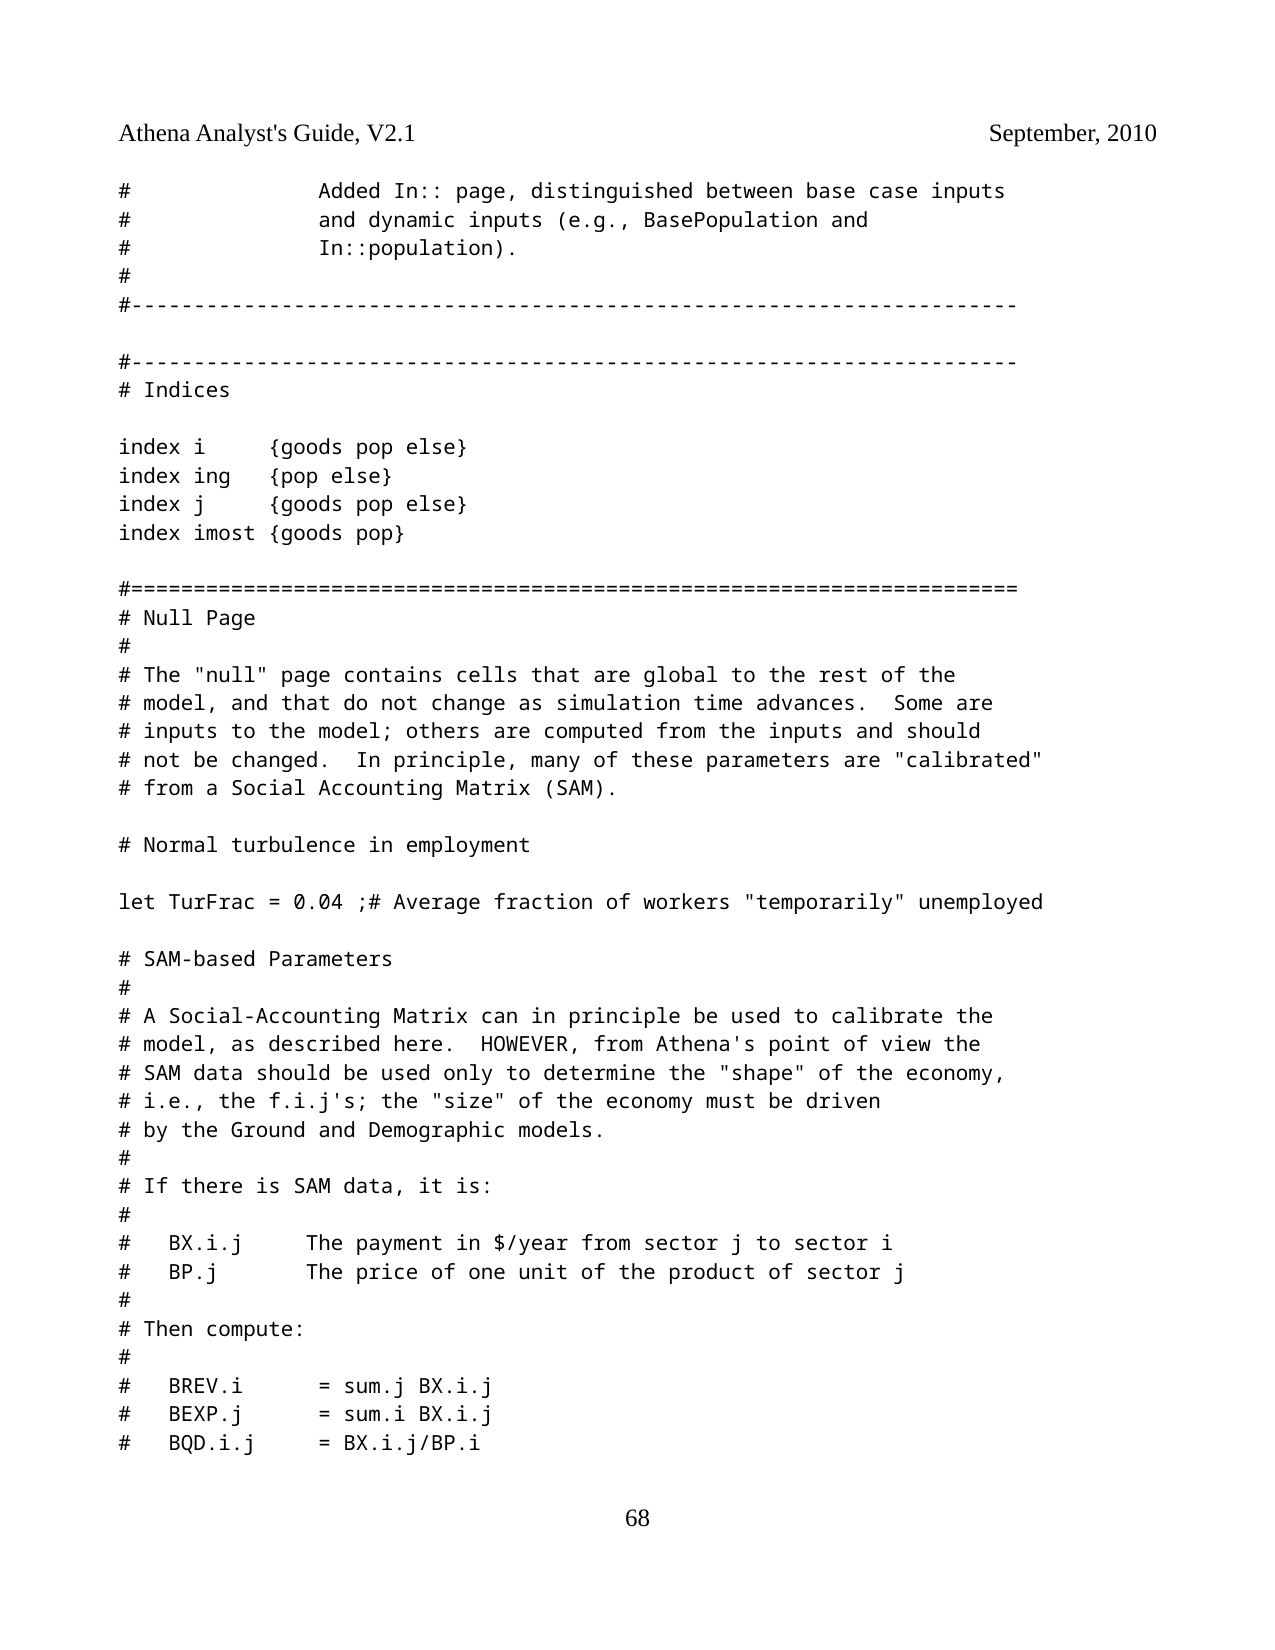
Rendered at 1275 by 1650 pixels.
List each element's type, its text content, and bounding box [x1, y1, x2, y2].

text # by the Ground and Demographic models. [118, 1115, 1157, 1143]
text #======================================================================= [118, 574, 1157, 603]
text #----------------------------------------------------------------------- [118, 290, 1157, 318]
text # A Social-Accounting Matrix can in principle be used to calibrate the [118, 1001, 1157, 1029]
text # inputs to the model; others are computed from the inputs and should [118, 717, 1157, 745]
text # [118, 1143, 1157, 1172]
text # SAM data should be used only to determine the "shape" of the economy, [118, 1058, 1157, 1086]
text # Added In:: page, distinguished between base case inputs [118, 176, 1157, 205]
text # The "null" page contains cells that are global to the rest of the [118, 660, 1157, 688]
text # from a Social Accounting Matrix (SAM). [118, 773, 1157, 802]
text index j {goods pop else} [118, 489, 1157, 518]
text # SAM-based Parameters [118, 944, 1157, 973]
text # [118, 1285, 1157, 1314]
text # [118, 631, 1157, 660]
text # Then compute: [118, 1314, 1157, 1342]
text # BEXP.j = sum.i BX.i.j [118, 1399, 1157, 1428]
text #----------------------------------------------------------------------- [118, 347, 1157, 375]
text # Normal turbulence in employment [118, 830, 1157, 859]
text # model, and that do not change as simulation time advances. Some are [118, 688, 1157, 717]
text # BQD.i.j = BX.i.j/BP.i [118, 1428, 1157, 1456]
text # [118, 973, 1157, 1001]
text # model, as described here. HOWEVER, from Athena's point of view the [118, 1029, 1157, 1058]
text # BREV.i = sum.j BX.i.j [118, 1371, 1157, 1399]
text let TurFrac = 0.04 ;# Average fraction of workers "temporarily" unemployed [118, 887, 1157, 916]
text # Indices [118, 375, 1157, 404]
text # Null Page [118, 603, 1157, 631]
text # If there is SAM data, it is: [118, 1172, 1157, 1200]
text # i.e., the f.i.j's; the "size" of the economy must be driven [118, 1086, 1157, 1115]
text # [118, 262, 1157, 290]
text index imost {goods pop} [118, 518, 1157, 546]
text # In::population). [118, 233, 1157, 262]
text index ing {pop else} [118, 461, 1157, 489]
text # and dynamic inputs (e.g., BasePopulation and [118, 205, 1157, 233]
text # [118, 1342, 1157, 1371]
text # not be changed. In principle, many of these parameters are "calibrated" [118, 745, 1157, 773]
text # [118, 1200, 1157, 1228]
text # BX.i.j The payment in $/year from sector j to sector i [118, 1228, 1157, 1257]
text # BP.j The price of one unit of the product of sector j [118, 1257, 1157, 1285]
text index i {goods pop else} [118, 432, 1157, 461]
